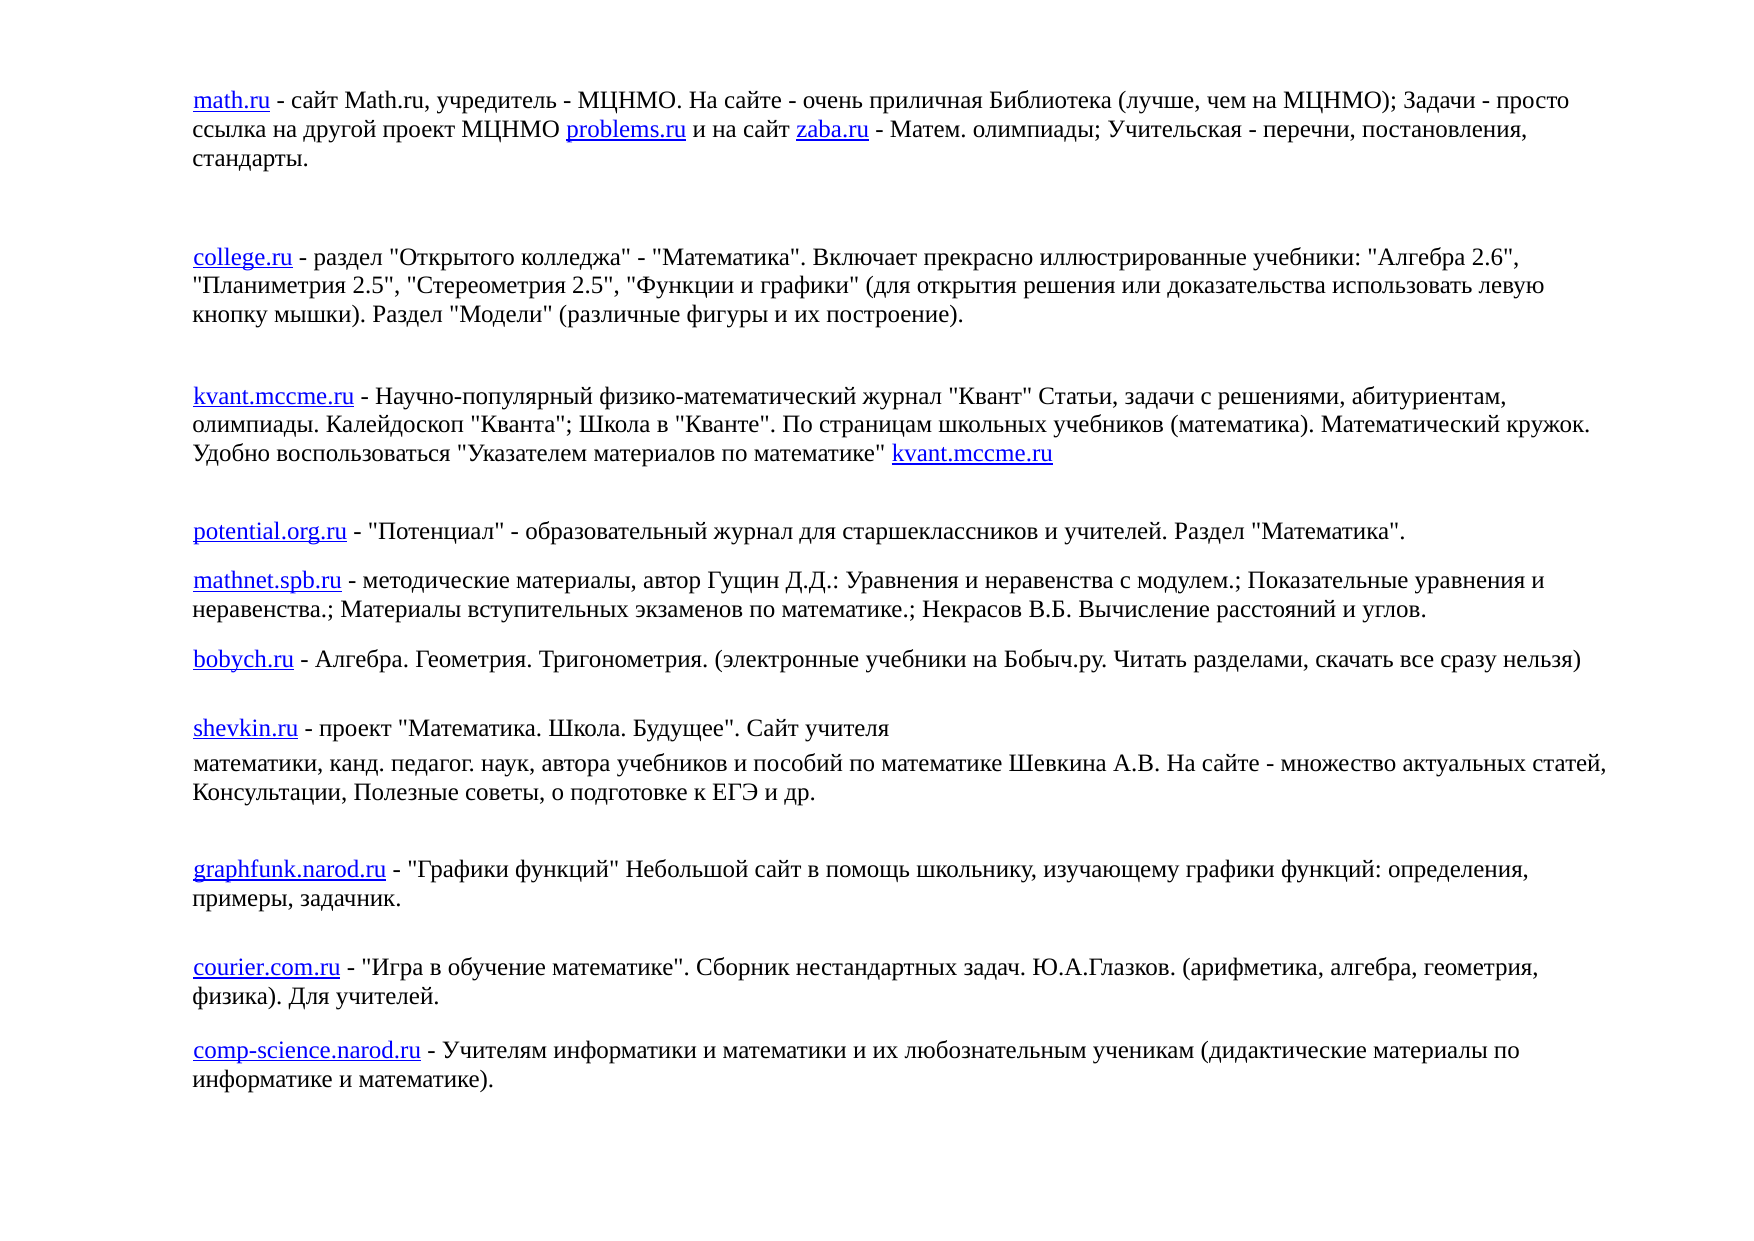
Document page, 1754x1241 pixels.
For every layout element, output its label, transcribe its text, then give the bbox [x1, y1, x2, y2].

text mathnet.spb.ru - методические материалы, автор Гущин Д.Д.: Уравнения и неравенства с модулем.; Показательные уравнения и неравенства.; Материалы вступительных экзаменов по математике.; Некрасов В.Б. Вычисление расстояний и углов. [192, 566, 1615, 623]
text математики, канд. педагог. наук, автора учебников и пособий по математике Шевкина А.В. На сайте - множество актуальных статей, Консультации, Полезные советы, о подготовке к ЕГЭ и др. [192, 748, 1615, 806]
text kvant.mccme.ru - Научно-популярный физико-математический журнал "Квант" Статьи, задачи с решениями, абитуриентам, олимпиады. Калейдоскоп "Кванта"; Школа в "Кванте". По страницам школьных учебников (математика). Математический кружок. Удобно воспользоваться "Указателем материалов по математике" kvant.mccme.ru [192, 381, 1615, 467]
text comp-science.narod.ru - Учителям информатики и математики и их любознательным ученикам (дидактические материалы по информатике и математике). [192, 1035, 1615, 1092]
text shevkin.ru - проект "Математика. Школа. Будущее". Сайт учителя [192, 713, 1615, 742]
text bobych.ru - Алгебра. Геометрия. Тригонометрия. (электронные учебники на Бобыч.ру. Читать разделами, скачать все сразу нельзя) [192, 644, 1615, 673]
text potential.org.ru - "Потенциал" - образовательный журнал для старшеклассников и учителей. Раздел "Математика". [192, 516, 1615, 545]
text math.ru - сайт Math.ru, учредитель - МЦНМО. На сайте - очень приличная Библиотека (лучше, чем на МЦНМО); Задачи - просто ссылка на другой проект МЦНМО problems.ru и на сайт zaba.ru - Матем. олимпиады; Учительская - перечни, постановления, стандарты. [192, 86, 1615, 172]
text college.ru - раздел "Открытого колледжа" - "Математика". Включает прекрасно иллюстрированные учебники: "Алгебра 2.6", "Планиметрия 2.5", "Стереометрия 2.5", "Функции и графики" (для открытия решения или доказательства использовать левую кнопку мышки). Раздел "Модели" (различные фигуры и их построение). [192, 242, 1615, 328]
text graphfunk.narod.ru - "Графики функций" Небольшой сайт в помощь школьнику, изучающему графики функций: определения, примеры, задачник. [192, 854, 1615, 912]
text courier.com.ru - "Игра в обучение математике". Сборник нестандартных задач. Ю.А.Глазков. (арифметика, алгебра, геометрия, физика). Для учителей. [192, 952, 1615, 1010]
